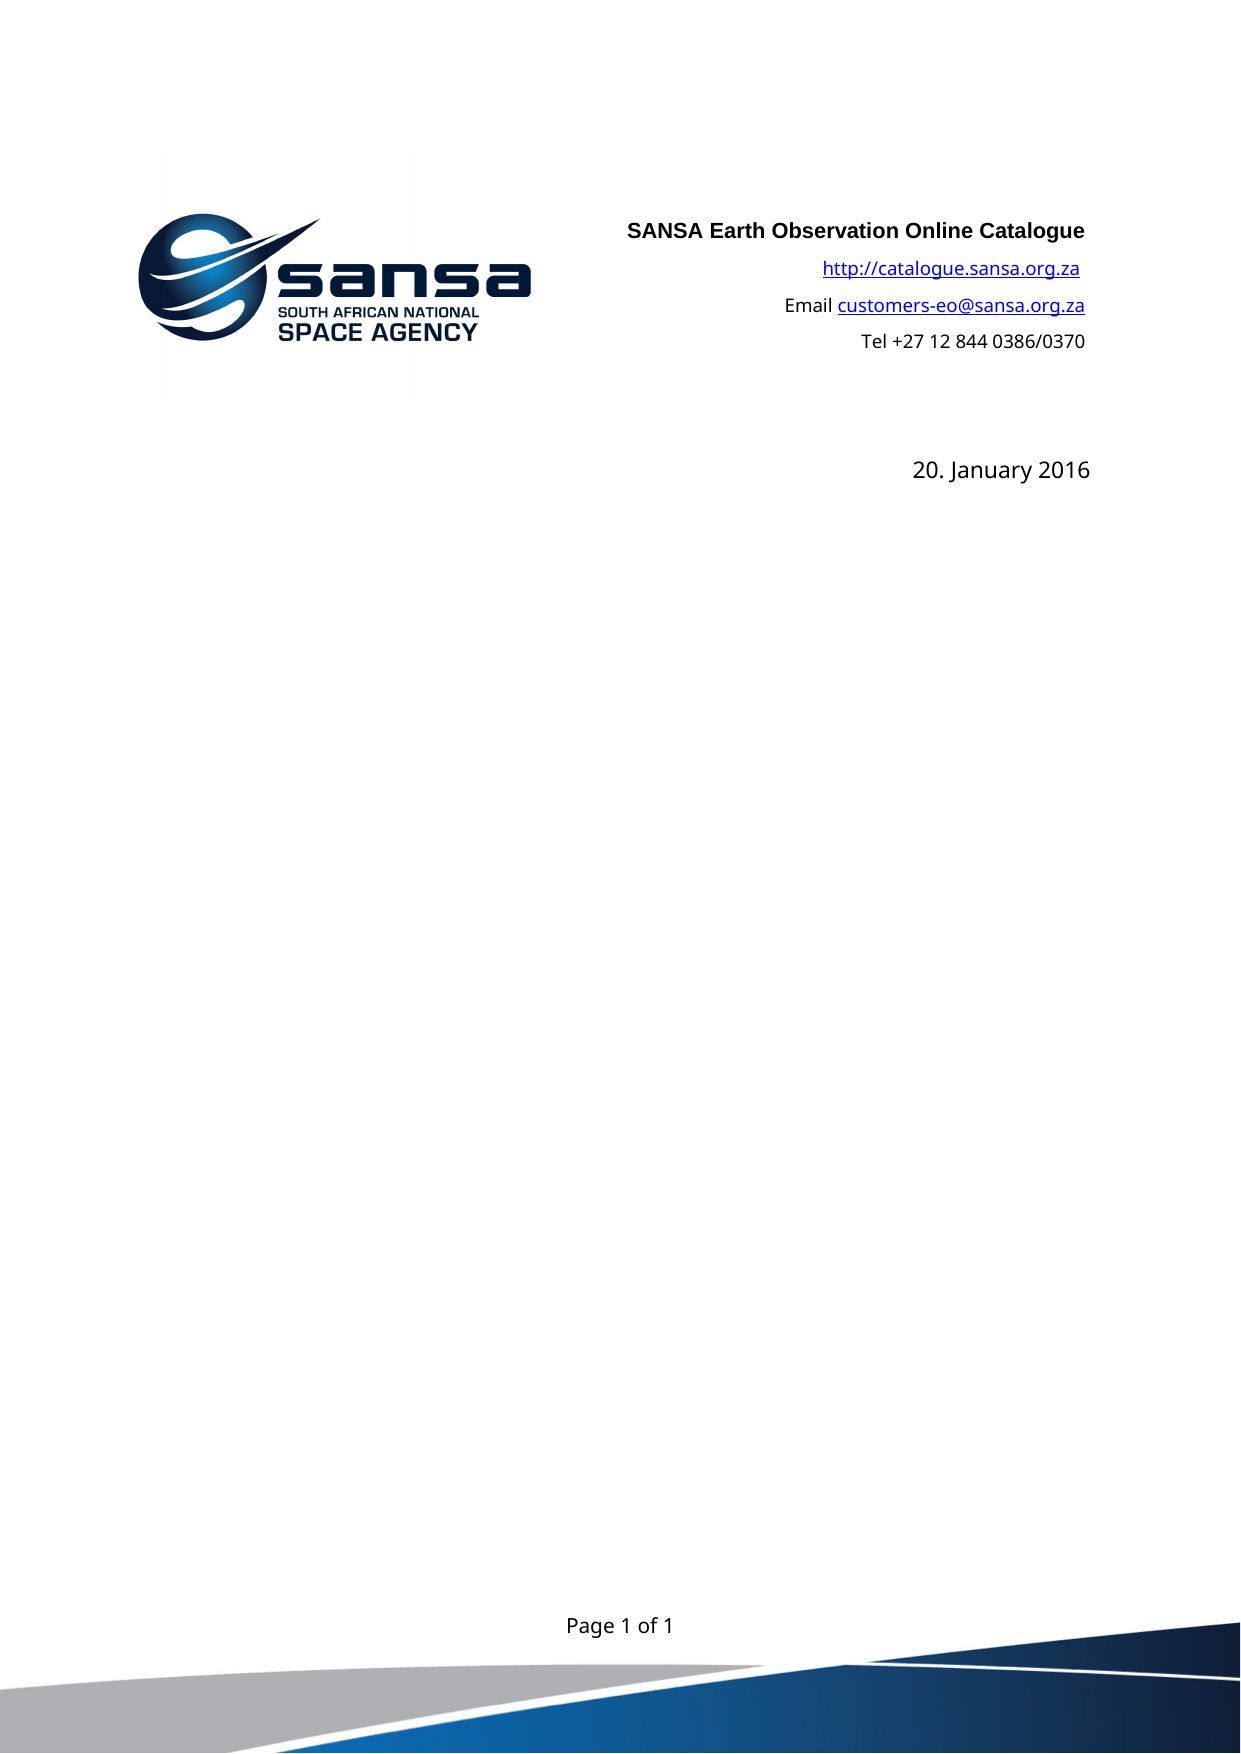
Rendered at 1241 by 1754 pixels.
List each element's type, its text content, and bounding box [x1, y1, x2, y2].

picture [74, 150, 595, 404]
table_cell Email customers-eo@sansa.org.za [619, 286, 1091, 323]
text 20. January 2016 [150, 454, 1090, 485]
picture [0, 1612, 1241, 1753]
table_cell http://catalogue.sansa.org.za [619, 249, 1091, 286]
table_header SANSA Earth Observation Online Catalogue [619, 213, 1091, 249]
table_cell Tel +27 12 844 0386/0370 [619, 323, 1091, 360]
